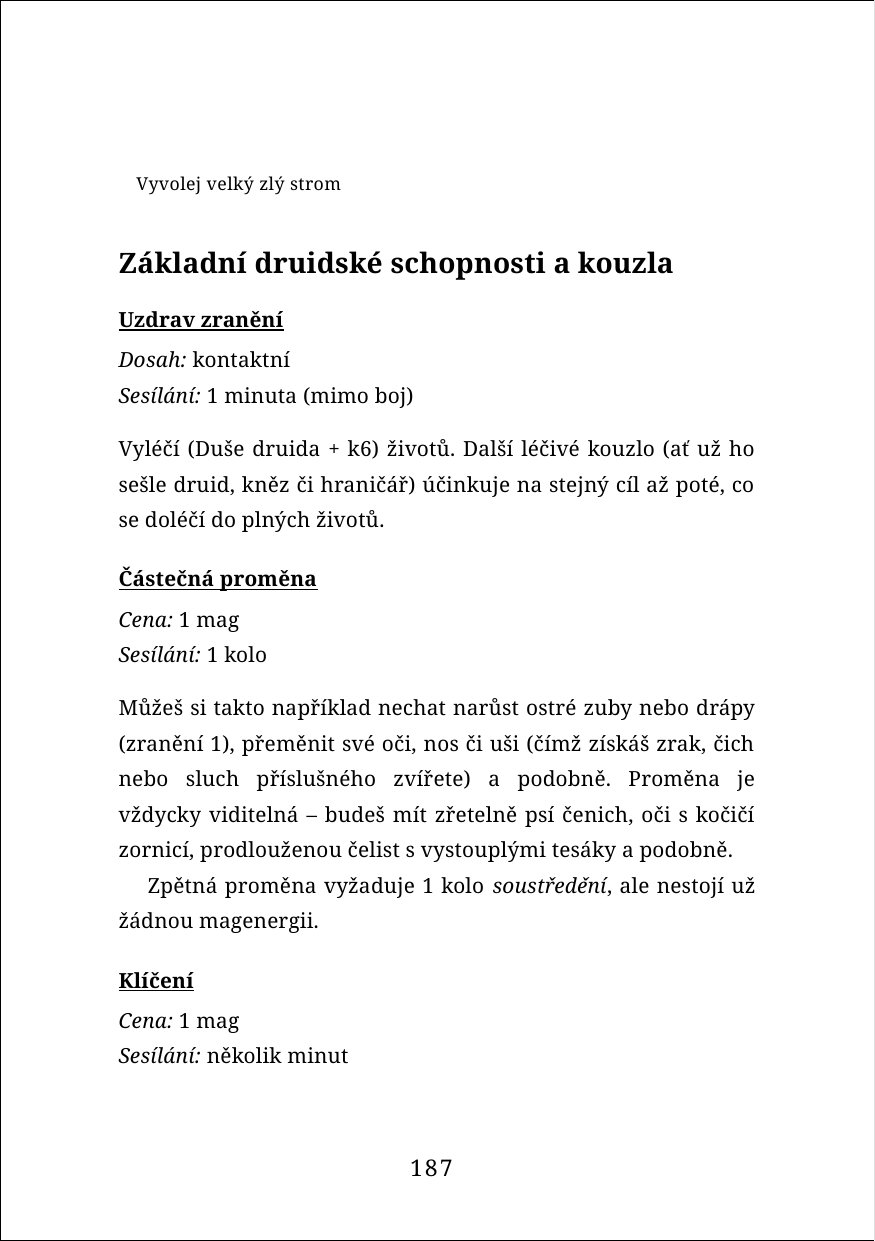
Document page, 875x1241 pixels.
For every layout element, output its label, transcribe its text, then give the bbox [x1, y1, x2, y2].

text Dosah: kontaktní Sesílání: 1 minuta (mimo boj) [118, 346, 756, 409]
text Můžeš si takto například nechat narůst ostré zuby nebo drápy (zranění 1), přeměnit své oči, nos či uši (čímž získáš zrak, čich nebo sluch příslušného zvířete) a podobně. Proměna je vždycky viditelná – budeš mít zřetelně psí čenich, oči s kočičí zornicí, prodlouženou čelist s vystouplými tesáky a podobně. Zpětná proměna vyžaduje 1 kolo soustředění, ale nestojí už žádnou magenergii. [118, 693, 756, 935]
subtitle Klíčení [118, 966, 756, 994]
subtitle Základní druidské schopnosti a kouzla [118, 243, 756, 282]
text Cena: 1 mag Sesílání: 1 kolo [118, 605, 756, 669]
subtitle Uzdrav zranění [118, 305, 756, 334]
subtitle Částečná proměna [118, 564, 756, 593]
text Cena: 1 mag Sesílání: několik minut [118, 1006, 756, 1070]
text Vyléčí (Duše druida + k6) životů. Další léčivé kouzlo (ať už ho sešle druid, kněz či hraničář) účinkuje na stejný cíl až poté, co se doléčí do plných životů. [118, 434, 756, 534]
text Vyvolej velký zlý strom [136, 172, 756, 196]
